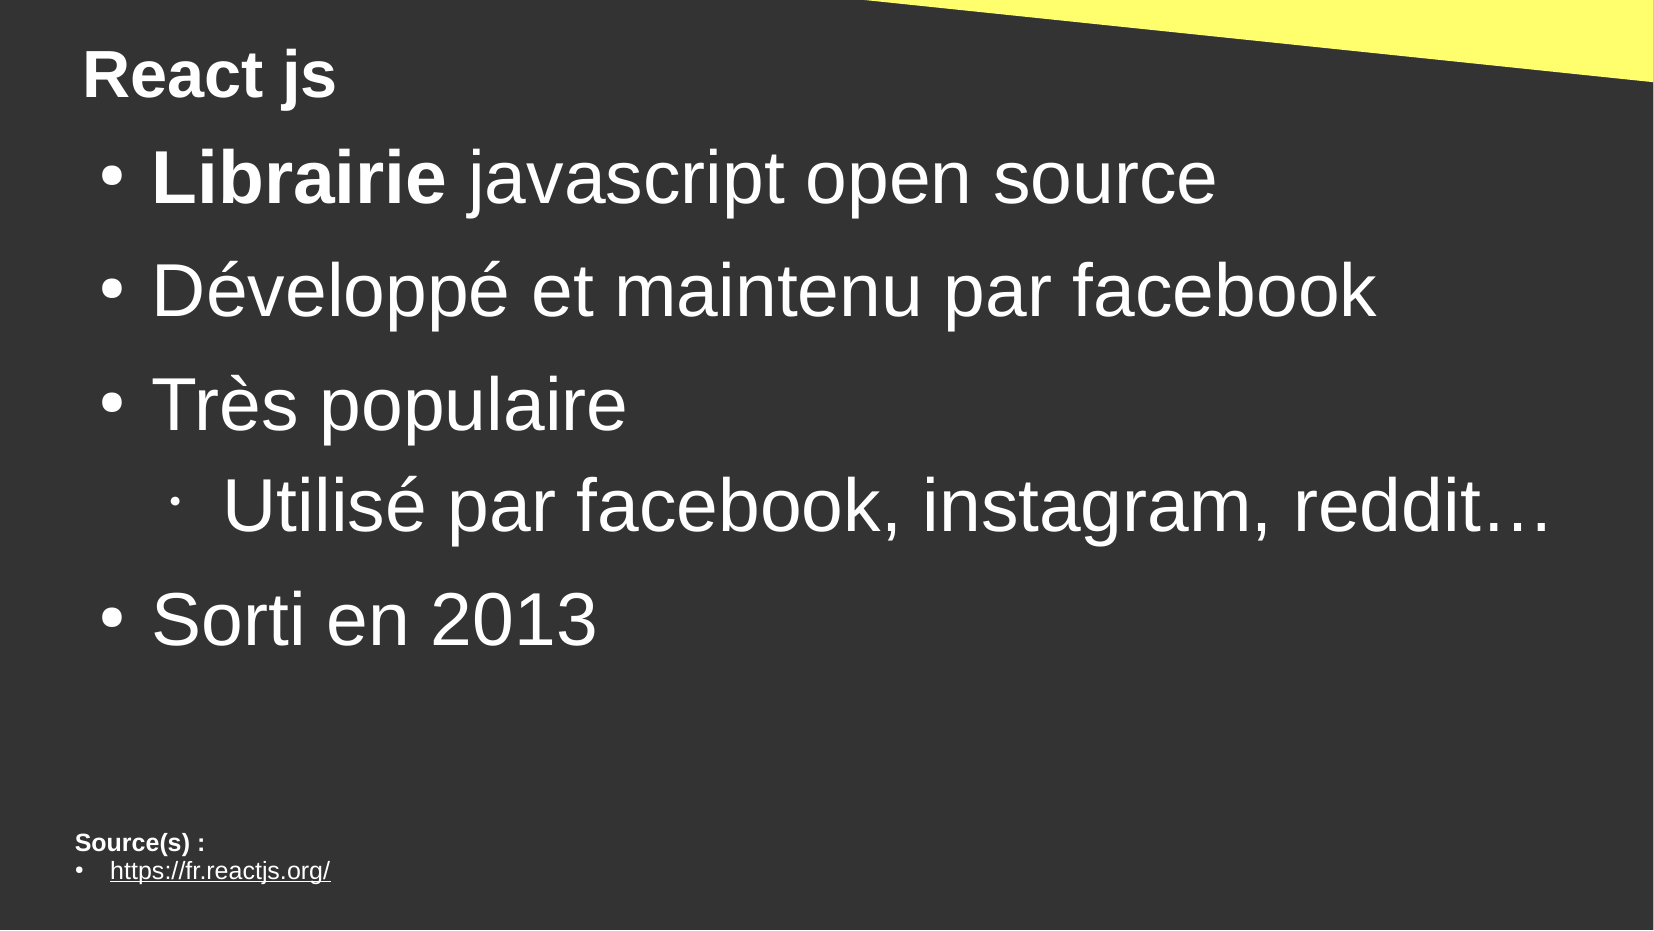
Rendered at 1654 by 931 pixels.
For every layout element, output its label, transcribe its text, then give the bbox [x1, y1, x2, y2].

text_box Source(s) : https://fr.reactjs.org/ [59, 821, 1546, 906]
title React js [82, 37, 1571, 114]
list Librairie javascript open source Développé et maintenu par facebook Très populaire Utilisé par facebook, instagram, reddit… Sorti en 2013 [80, 135, 1619, 721]
text_box [864, 0, 1654, 83]
